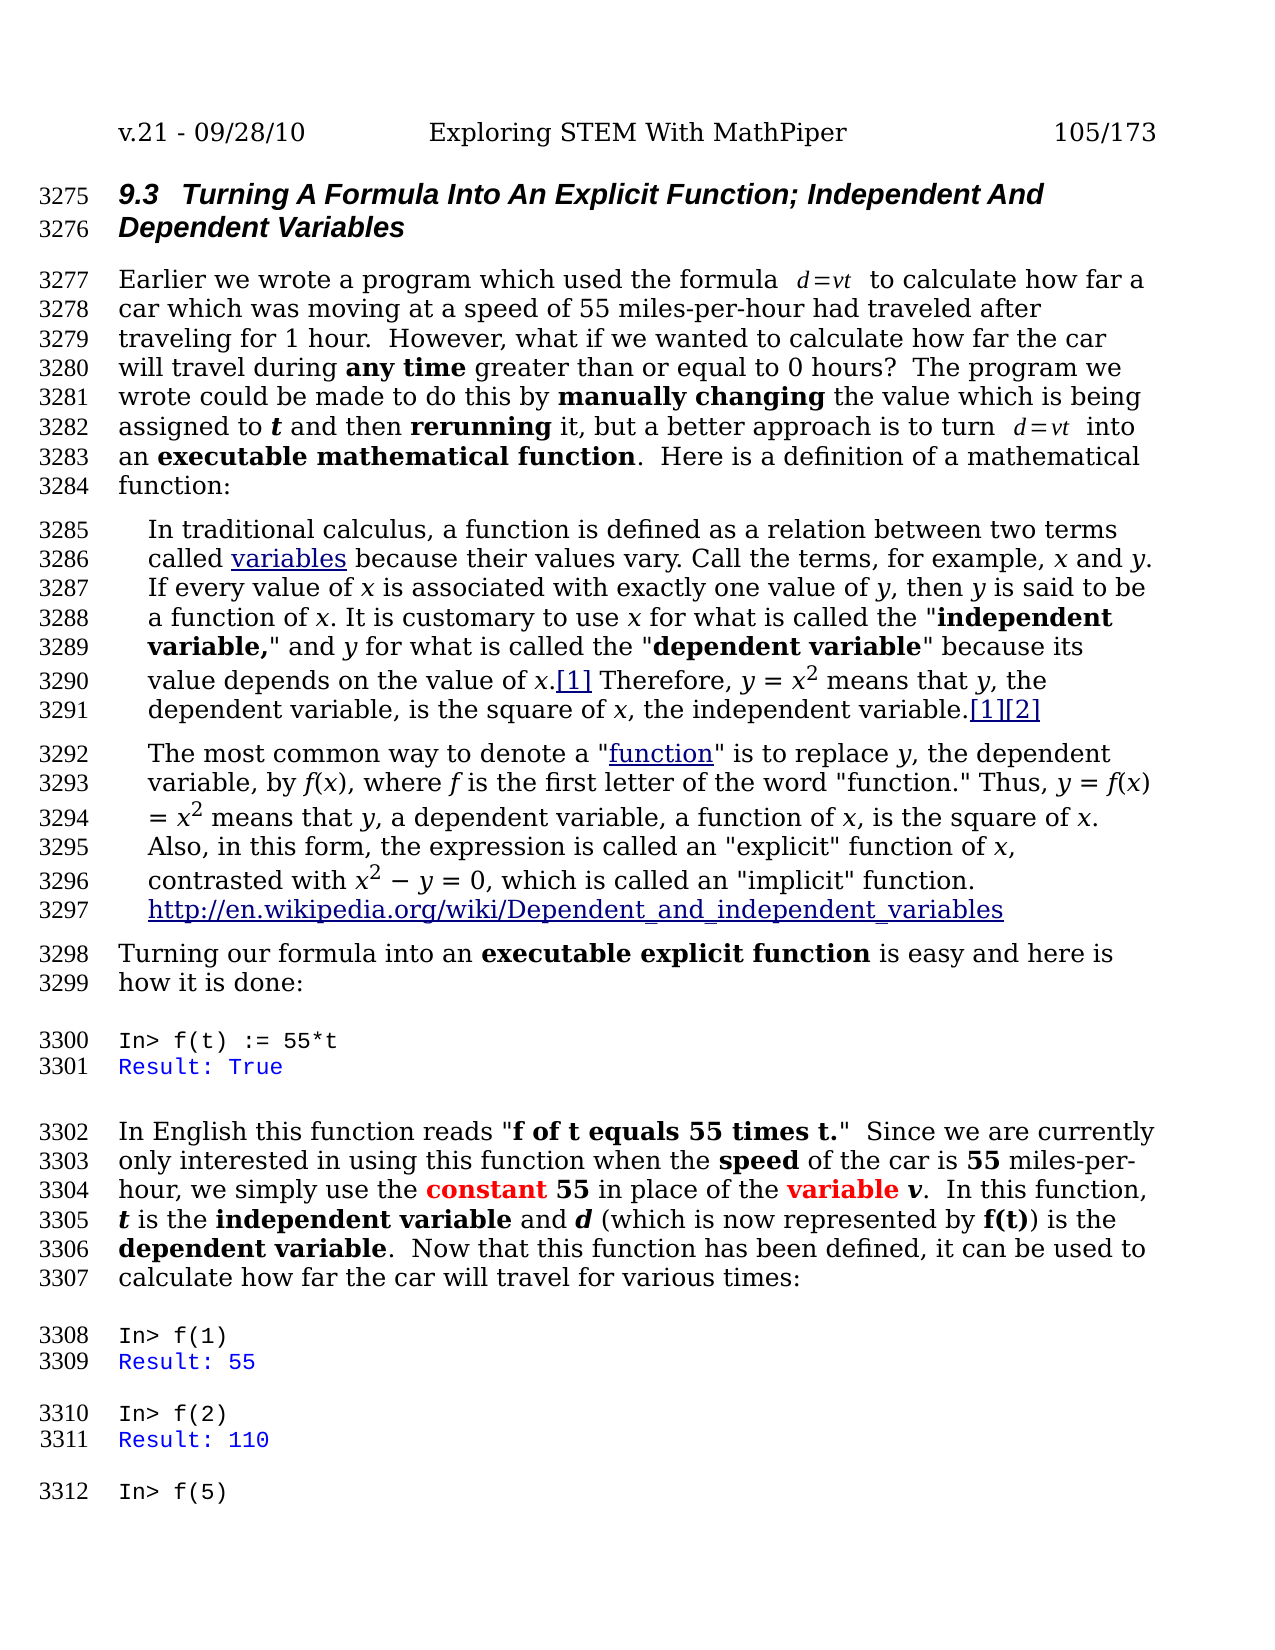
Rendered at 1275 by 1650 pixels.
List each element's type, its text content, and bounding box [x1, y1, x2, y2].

text In> f(5) [118, 1480, 1157, 1506]
text Result: 55 [118, 1351, 1157, 1376]
text The most common way to denote a "function" is to replace y, the dependent variable, by f(x), where f is the first letter of the word "function." Thus, y = f(x) = x2 means that y, a dependent variable, a function of x, is the square of x. Also, in this form, the expression is called an "explicit" function of x, contrasted with x2 − y = 0, which is called an "implicit" function. http://en.wikipedia.org/wiki/Dependent_and_independent_variables [148, 739, 1157, 924]
text Result: 110 [118, 1428, 1157, 1454]
text Result: True [118, 1056, 1157, 1082]
text In> f(2) [118, 1402, 1157, 1428]
text In> f(t) := 55*t [118, 1030, 1157, 1056]
text In> f(1) [118, 1324, 1157, 1351]
subtitle Turning A Formula Into An Explicit Function; Independent And Dependent Variables [118, 177, 1157, 244]
text Earlier we wrote a program which used the formulato calculate how far a car which was moving at a speed of 55 miles-per-hour had traveled after traveling for 1 hour. However, what if we wanted to calculate how far the car will travel during any time greater than or equal to 0 hours? The program we wrote could be made to do this by manually changing the value which is being assigned to t and then rerunning it, but a better approach is to turninto an executable mathematical function. Here is a definition of a mathematical function: [118, 265, 1157, 500]
text Turning our formula into an executable explicit function is easy and here is how it is done: [118, 939, 1157, 998]
text In traditional calculus, a function is defined as a relation between two terms called variables because their values vary. Call the terms, for example, x and y. If every value of x is associated with exactly one value of y, then y is said to be a function of x. It is customary to use x for what is called the "independent variable," and y for what is called the "dependent variable" because its value depends on the value of x.[1] Therefore, y = x2 means that y, the dependent variable, is the square of x, the independent variable.[1][2] [148, 515, 1157, 724]
text In English this function reads "f of t equals 55 times t." Since we are currently only interested in using this function when the speed of the car is 55 miles-per-hour, we simply use the constant 55 in place of the variable v. In this function, t is the independent variable and d (which is now represented by f(t)) is the dependent variable. Now that this function has been defined, it can be used to calculate how far the car will travel for various times: [118, 1117, 1157, 1293]
